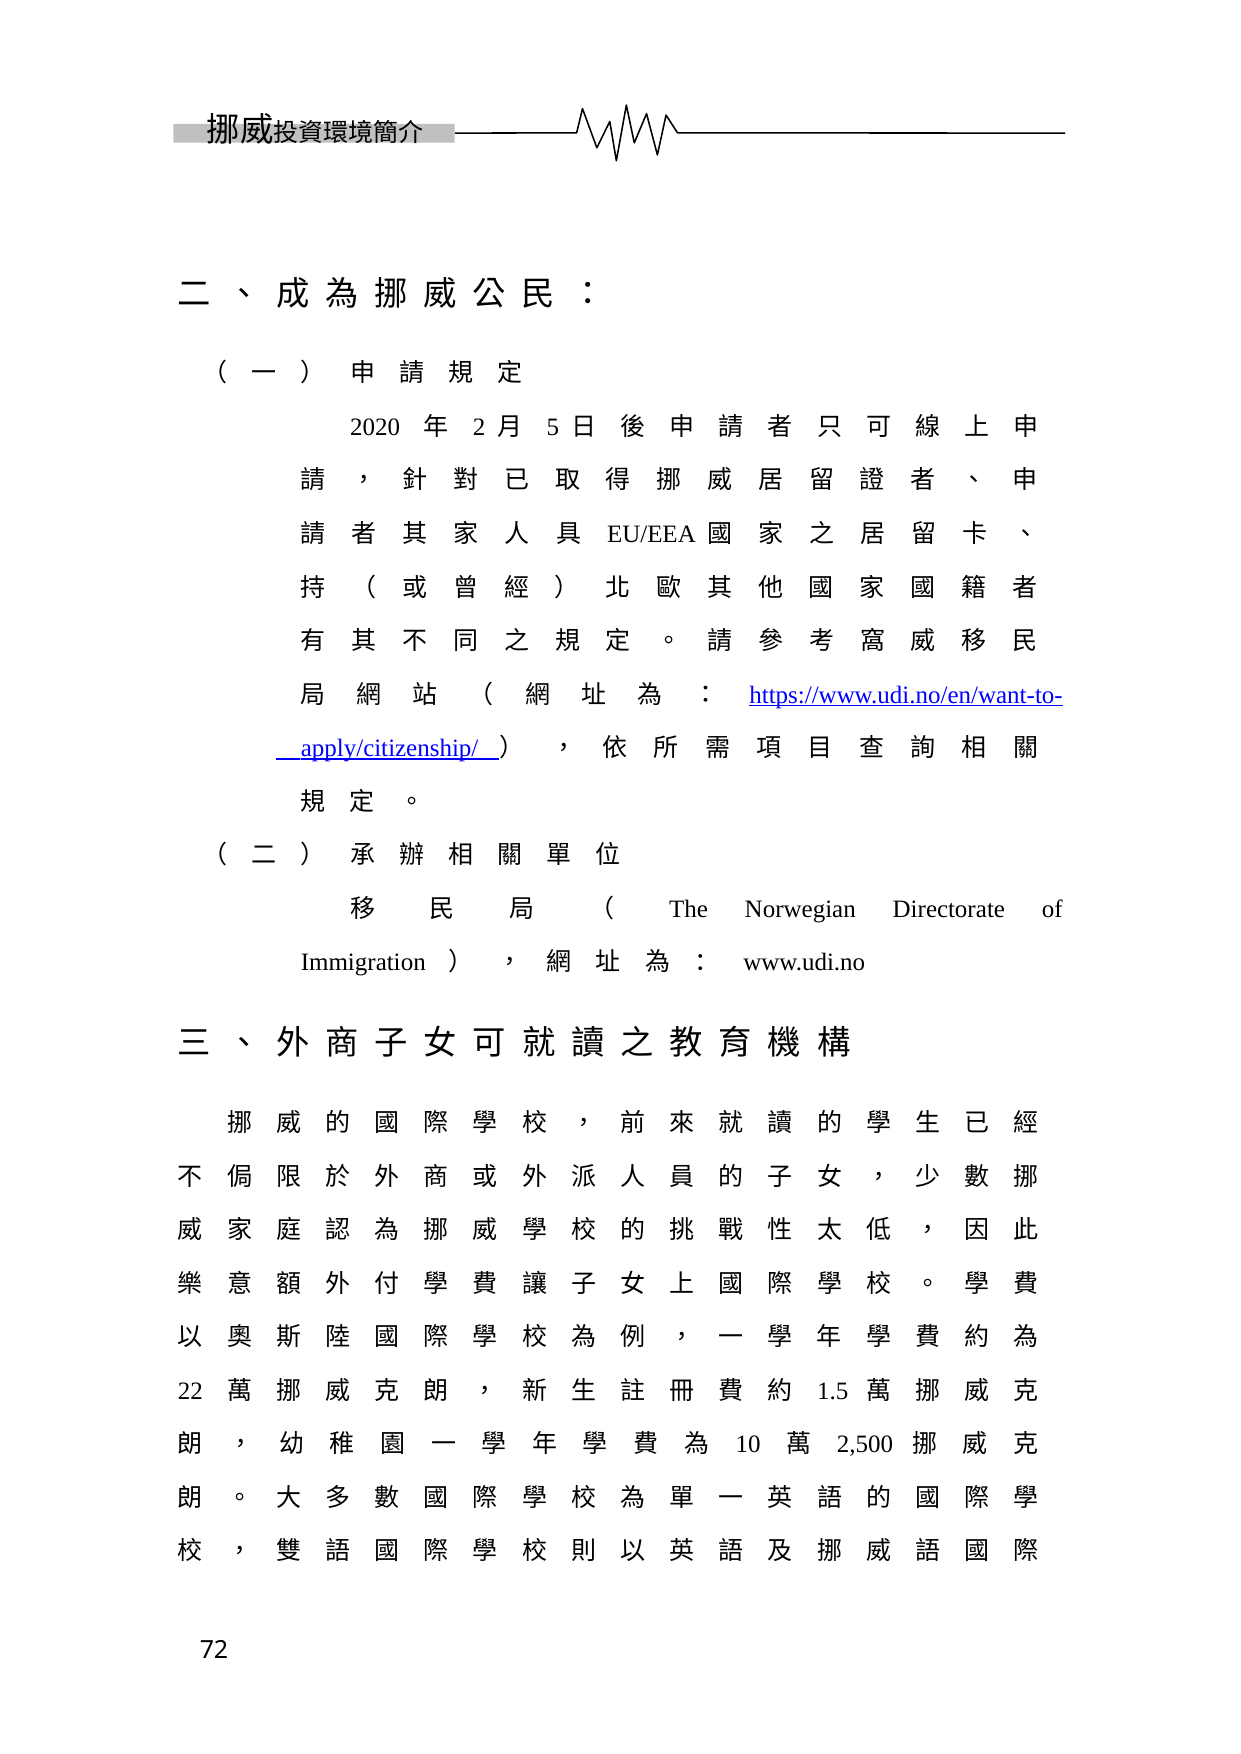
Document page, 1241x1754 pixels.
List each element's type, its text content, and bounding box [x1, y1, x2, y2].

text 三、外商子女可就讀之教育機構 [178, 1013, 1063, 1067]
text 挪威的國際學校，前來就讀的學生已經不侷限於外商或外派人員的子女，少數挪威家庭認為挪威學校的挑戰性太低，因此樂意額外付學費讓子女上國際學校。學費以奧斯陸國際學校為例，一學年學費約為22萬挪威克朗，新生註冊費約1.5萬挪威克朗，幼稚園一學年學費為10萬2,500挪威克朗。大多數國際學校為單一英語的國際學校，雙語國際學校則以英語及挪威語國際 [178, 1094, 1063, 1576]
text （二）承辦相關單位 [202, 826, 1063, 880]
text 二、成為挪威公民： [178, 264, 1063, 317]
text 移民局（The Norwegian Directorate of Immigration），網址為：www.udi.no [276, 880, 1063, 987]
text 2020年2月5日後申請者只可線上申請，針對已取得挪威居留證者、申請者其家人具EU/EEA國家之居留卡、持（或曾經）北歐其他國家國籍者有其不同之規定。請參考窩威移民局網站（網址為：https://www.udi.no/en/want-to-apply/citizenship/），依所需項目查詢相關規定。 [276, 398, 1063, 826]
text （一）申請規定 [202, 344, 1063, 398]
